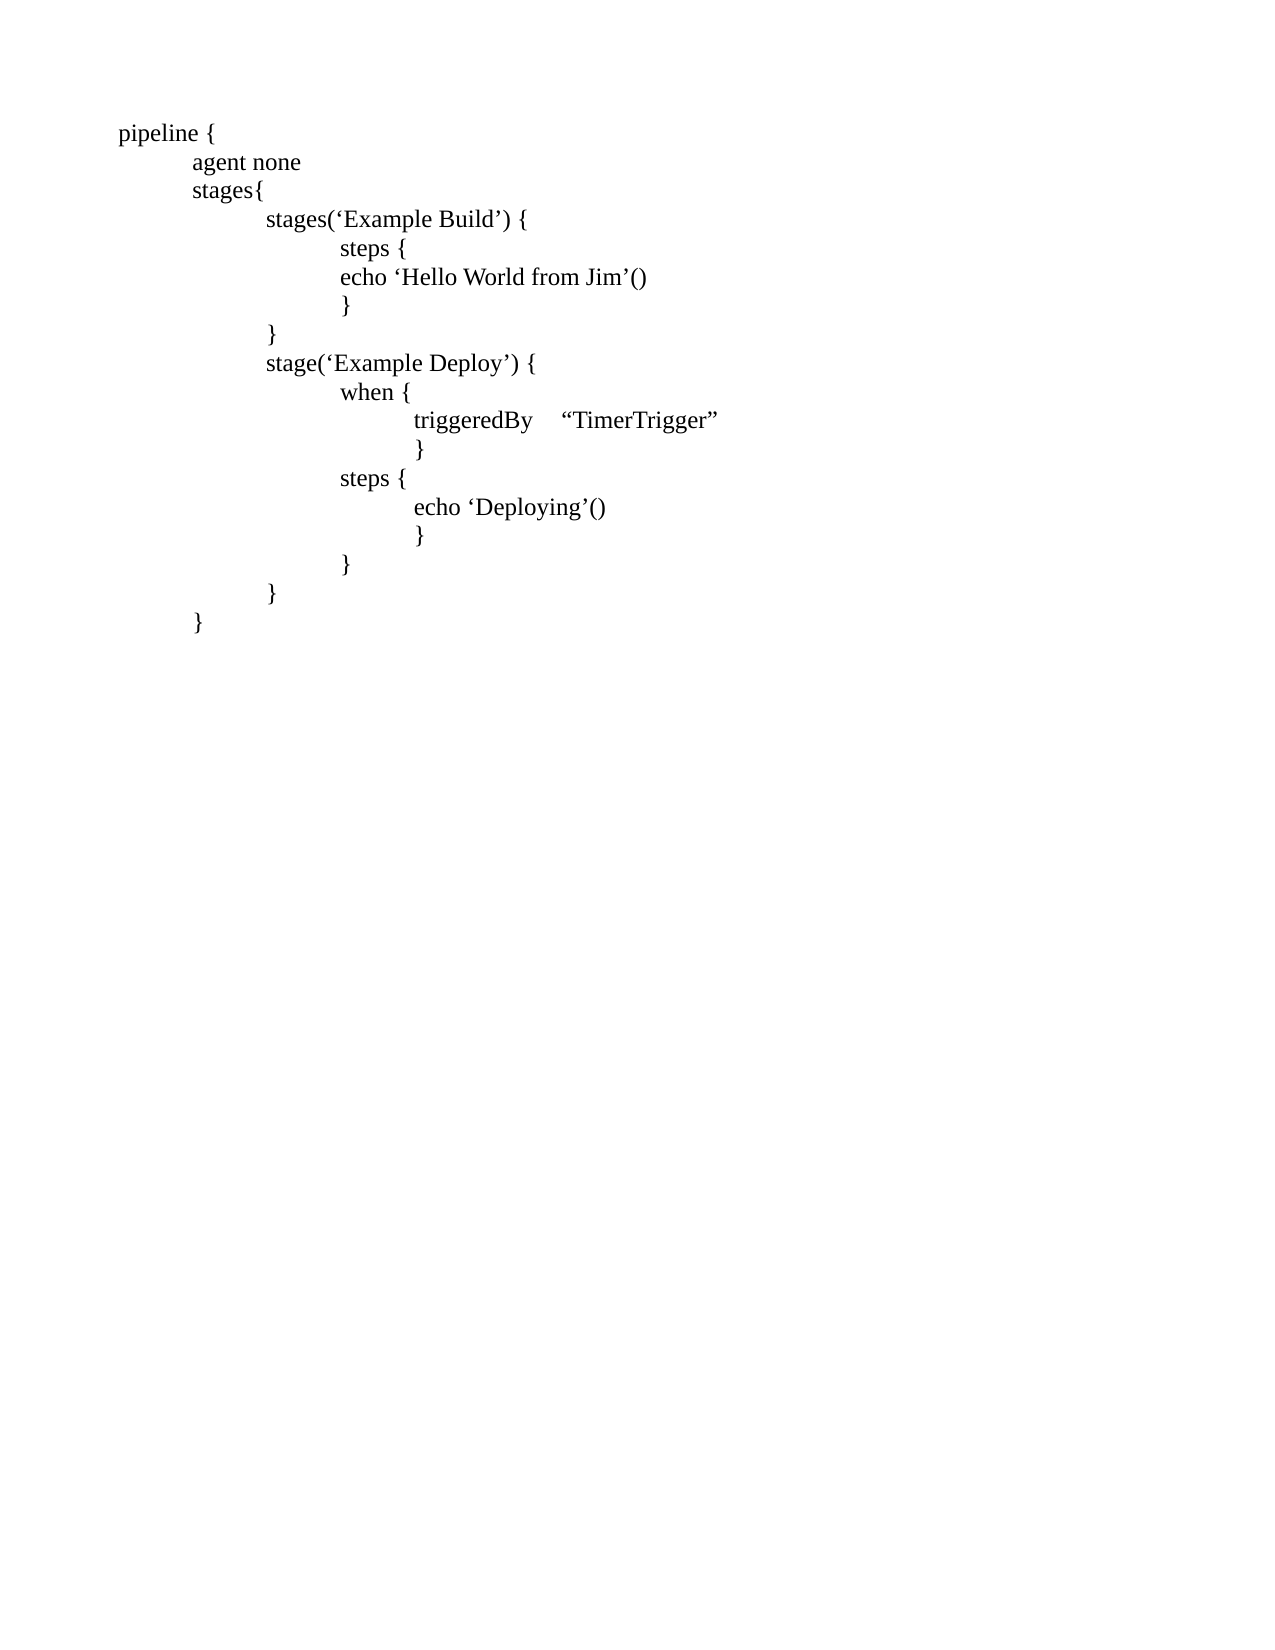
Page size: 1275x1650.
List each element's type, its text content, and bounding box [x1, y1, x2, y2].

text when { [118, 377, 1157, 406]
text echo ‘Hello World from Jim’() [118, 262, 1157, 291]
text pipeline { [118, 118, 1157, 147]
text } [118, 521, 1157, 549]
text steps { [118, 463, 1157, 492]
text echo ‘Deploying’() [118, 492, 1157, 521]
text } [118, 578, 1157, 607]
text } [118, 434, 1157, 463]
text } [118, 291, 1157, 319]
text stage(‘Example Deploy’) { [118, 348, 1157, 377]
text agent none [118, 147, 1157, 176]
text stages{ [118, 176, 1157, 204]
text stages(‘Example Build’) { [118, 204, 1157, 233]
text } [118, 607, 1157, 636]
text } [118, 319, 1157, 348]
text steps { [118, 233, 1157, 262]
text } [118, 549, 1157, 578]
text triggeredBy “TimerTrigger” [118, 406, 1157, 434]
